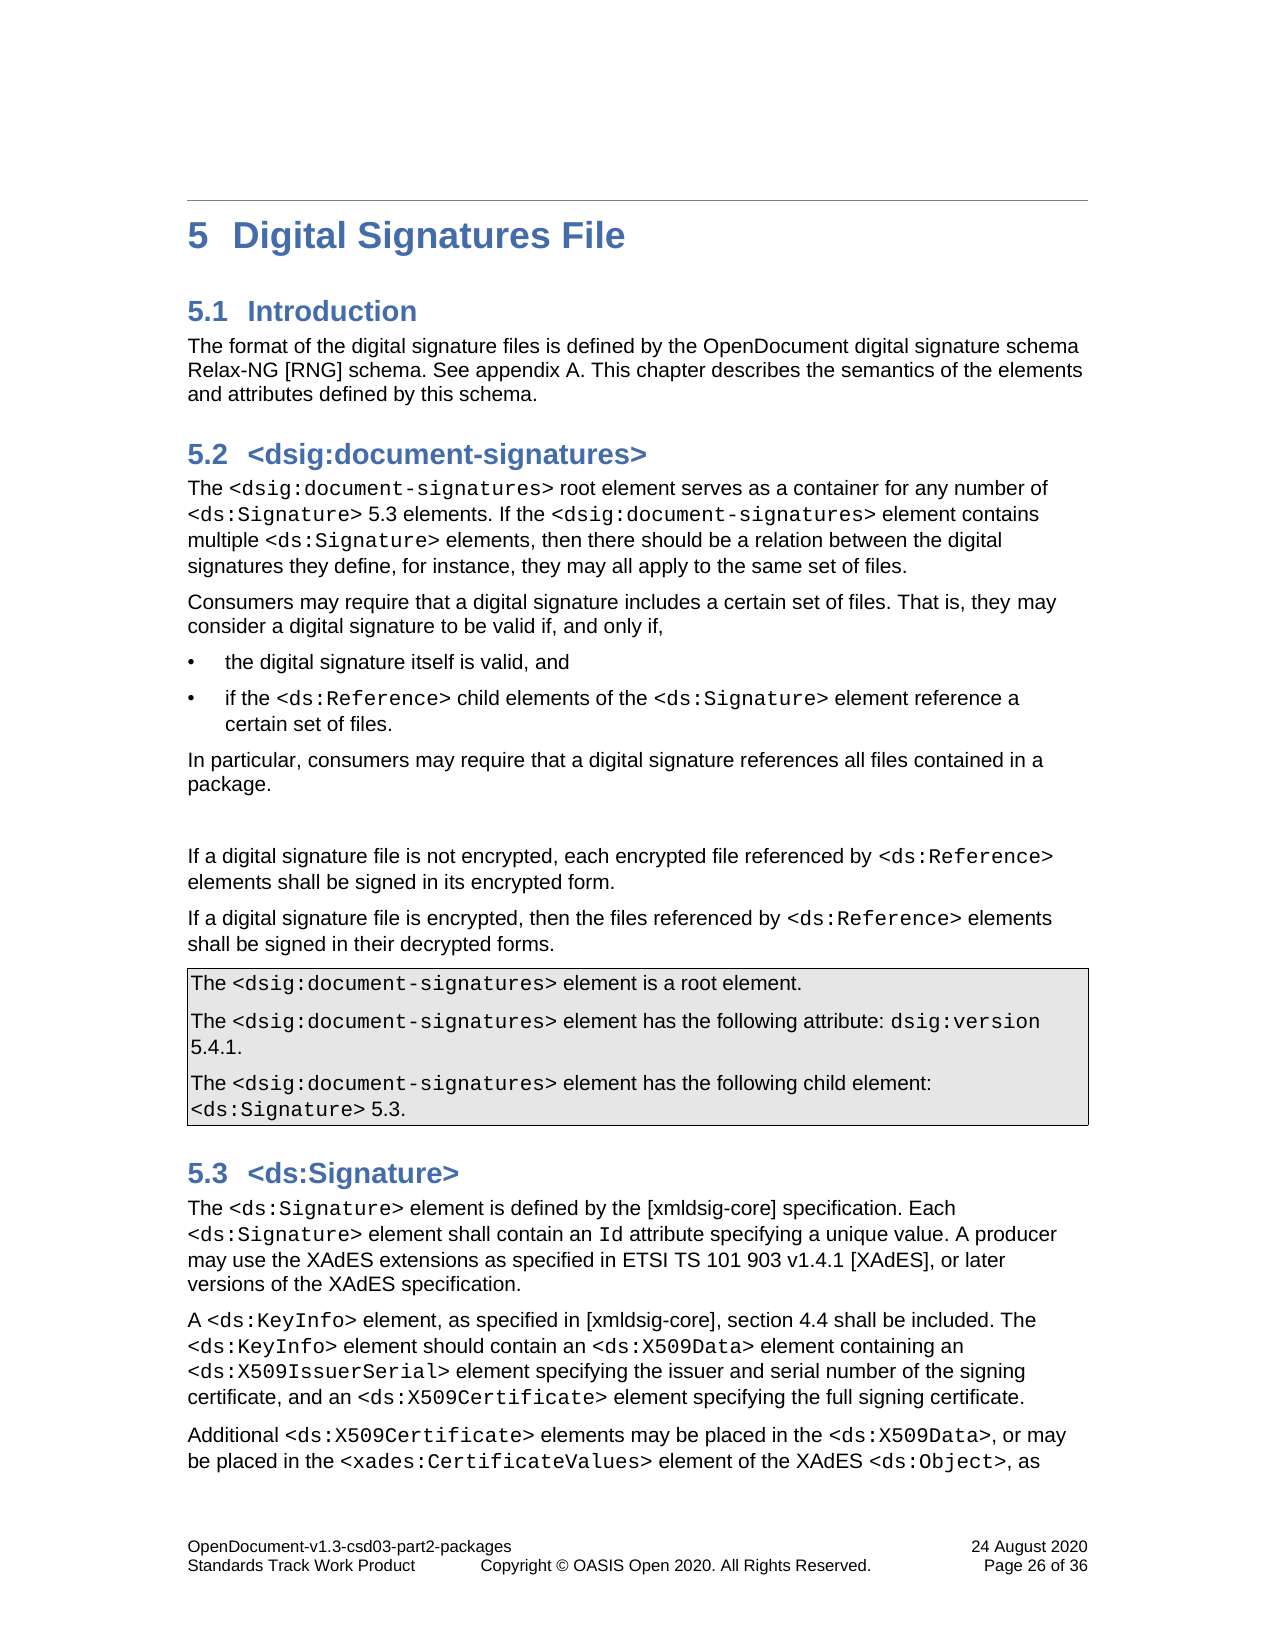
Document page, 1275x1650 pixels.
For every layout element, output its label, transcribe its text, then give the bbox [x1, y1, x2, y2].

text If a digital signature file is encrypted, then the files referenced by <ds:Reference> elements shall be signed in their decrypted forms. [187, 906, 1088, 956]
text Additional <ds:X509Certificate> elements may be placed in the <ds:X509Data>, or may be placed in the <xades:CertificateValues> element of the XAdES <ds:Object>, as [187, 1423, 1088, 1475]
text The format of the digital signature files is defined by the OpenDocument digital signature schema Relax-NG [RNG] schema. See appendix A. This chapter describes the semantics of the elements and attributes defined by this schema. [187, 334, 1088, 406]
list The <dsig:document-signatures> element is a root element. [188, 969, 1088, 997]
text Consumers may require that a digital signature includes a certain set of files. That is, they may consider a digital signature to be valid if, and only if, [187, 590, 1088, 638]
list The <dsig:document-signatures> element has the following child element: <ds:Signature> 5.3. [188, 1067, 1088, 1125]
subtitle <dsig:document-signatures> [187, 437, 1088, 470]
subtitle Digital Signatures File [187, 201, 1088, 257]
text A <ds:KeyInfo> element, as specified in [xmldsig-core], section 4.4 shall be included. The <ds:KeyInfo> element should contain an <ds:X509Data> element containing an <ds:X509IssuerSerial> element specifying the issuer and serial number of the signing certificate, and an <ds:X509Certificate> element specifying the full signing certificate. [187, 1308, 1088, 1411]
subtitle <ds:Signature> [187, 1156, 1088, 1190]
text In particular, consumers may require that a digital signature references all files contained in a package. [187, 748, 1088, 796]
list if the <ds:Reference> child elements of the <ds:Signature> element reference a certain set of files. [187, 686, 1088, 736]
subtitle Introduction [187, 294, 1088, 328]
text The <dsig:document-signatures> root element serves as a container for any number of <ds:Signature> 5.3 elements. If the <dsig:document-signatures> element contains multiple <ds:Signature> elements, then there should be a relation between the digital signatures they define, for instance, they may all apply to the same set of files. [187, 476, 1088, 578]
list The <dsig:document-signatures> element has the following attribute: dsig:version 5.4.1. [188, 1006, 1088, 1058]
list the digital signature itself is valid, and [187, 650, 1088, 674]
text The <ds:Signature> element is defined by the [xmldsig-core] specification. Each <ds:Signature> element shall contain an Id attribute specifying a unique value. A producer may use the XAdES extensions as specified in ETSI TS 101 903 v1.4.1 [XAdES], or later versions of the XAdES specification. [187, 1196, 1088, 1296]
text If a digital signature file is not encrypted, each encrypted file referenced by <ds:Reference> elements shall be signed in its encrypted form. [187, 844, 1088, 894]
